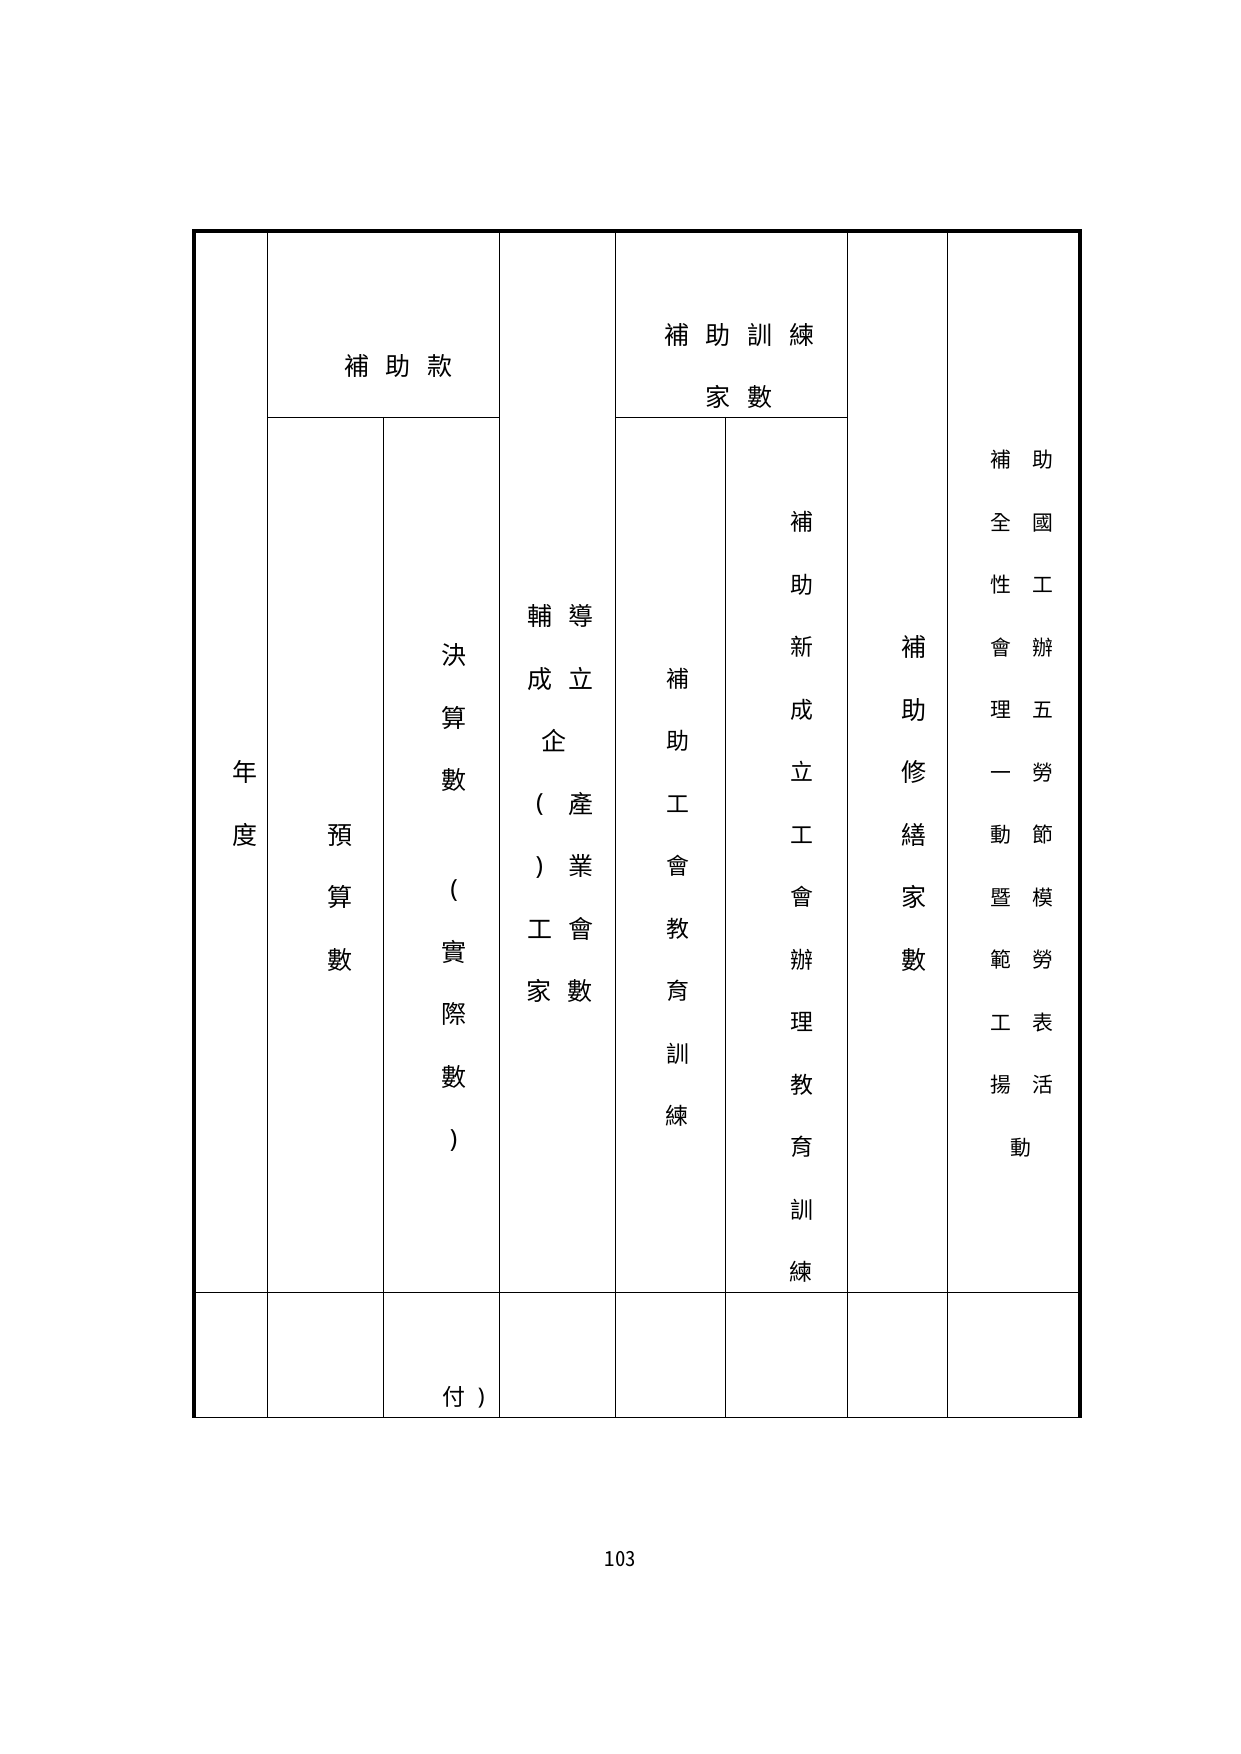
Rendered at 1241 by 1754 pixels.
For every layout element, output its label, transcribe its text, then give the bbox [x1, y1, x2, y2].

table_header 輔導成立企(產)業工會家數 [500, 233, 615, 1292]
table_cell [948, 1293, 1078, 1417]
table_cell 預算數 [268, 418, 383, 1292]
table_cell - [848, 1293, 947, 1417]
table_cell [616, 1293, 725, 1417]
table_cell [726, 1293, 847, 1417]
table_cell 補助工會教育訓練 [616, 418, 725, 1292]
table_header 補助全國性工會辦理五一勞動節暨模範勞工表揚活動 [948, 233, 1078, 1292]
table_cell [196, 1293, 267, 1417]
table_cell 補助新成立工會辦理教育訓練 [726, 418, 847, 1292]
table_cell [268, 1293, 383, 1417]
table_cell 付) [384, 1293, 499, 1417]
table_header 補助訓練家數 [616, 233, 847, 417]
table_cell 決算數 (實際數) [384, 418, 499, 1292]
table_cell [500, 1293, 615, 1417]
table_header 補助修繕家數 [848, 233, 947, 1292]
table_header 年度 [196, 233, 267, 1292]
table_header 補助款 [268, 233, 499, 417]
